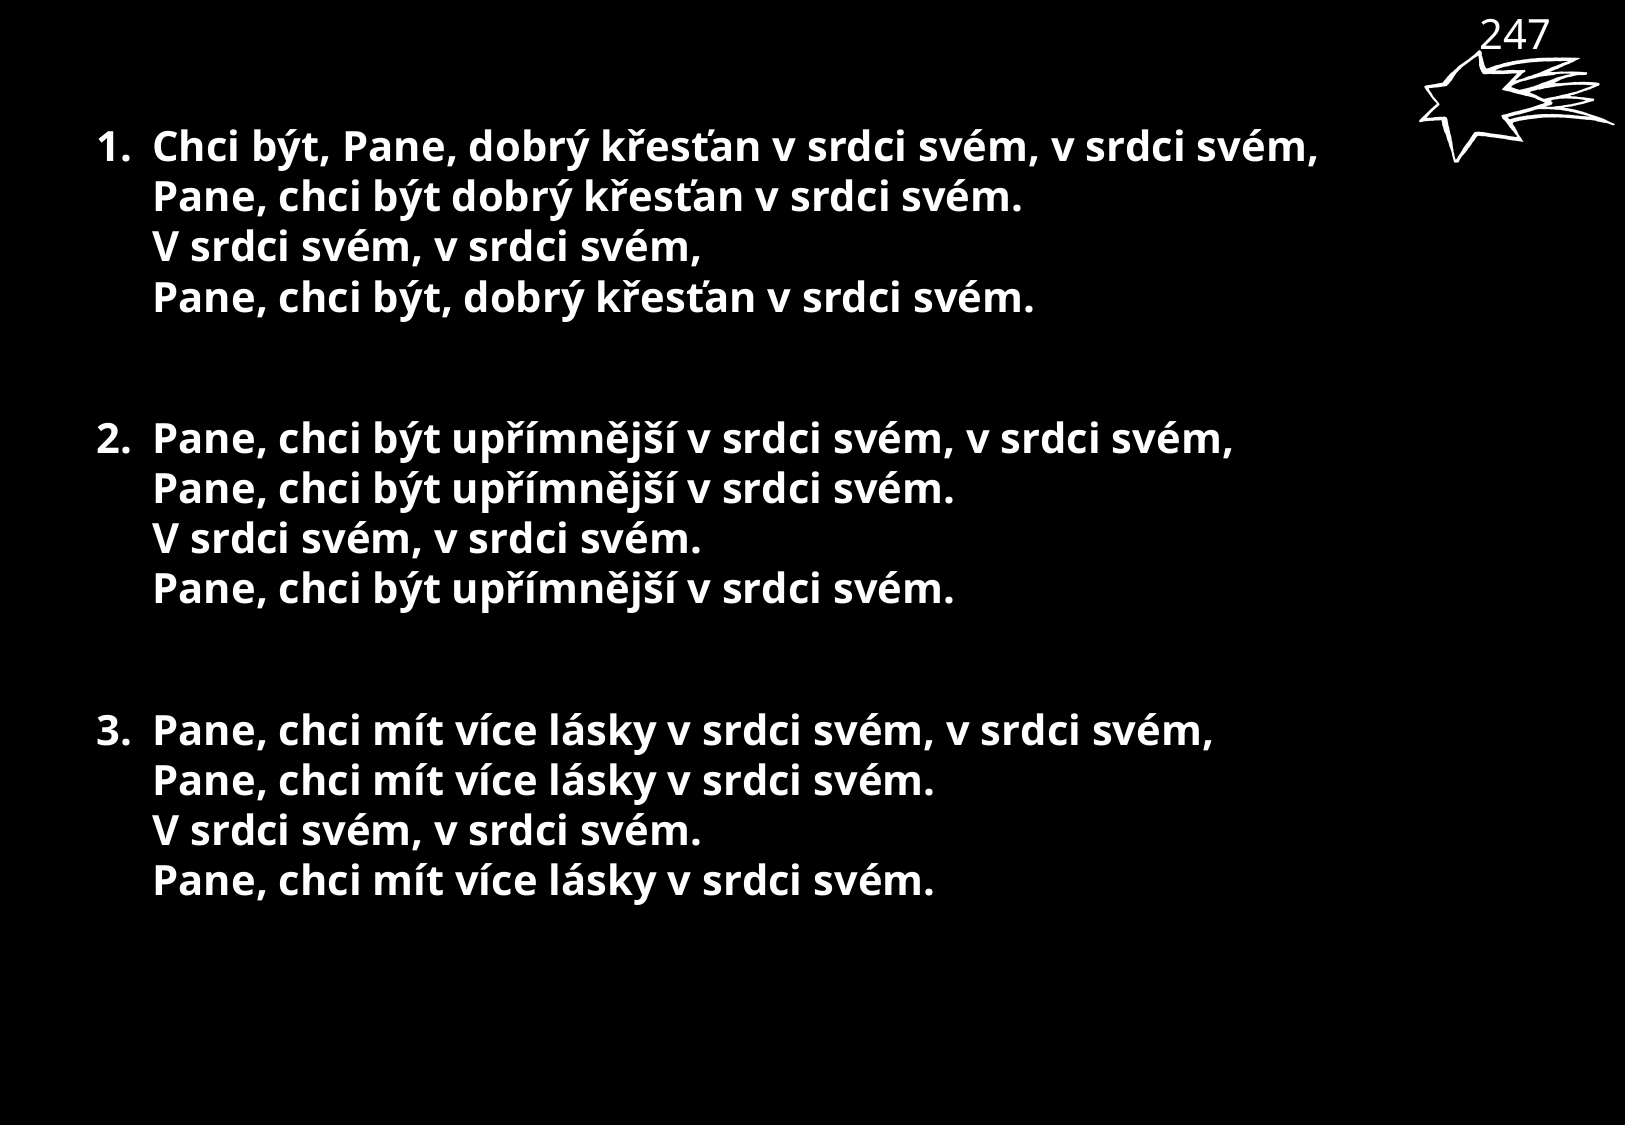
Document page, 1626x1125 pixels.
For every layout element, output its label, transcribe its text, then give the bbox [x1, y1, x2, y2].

text_box 247 [1405, 0, 1626, 66]
list 1. Chci být, Pane, dobrý křesťan v srdci svém, v srdci svém, Pane, chci být dobrý křesťan v srdci svém. V srdci svém, v srdci svém, Pane, chci být, dobrý křesťan v srdci svém. 2. Pane, chci být upřímnější v srdci svém, v srdci svém, Pane, chci být upřímnější v srdci svém. V srdci svém, v srdci svém. Pane, chci být upřímnější v srdci svém. 3. Pane, chci mít více lásky v srdci svém, v srdci svém, Pane, chci mít více lásky v srdci svém. V srdci svém, v srdci svém. Pane, chci mít více lásky v srdci svém. [81, 112, 1544, 1101]
